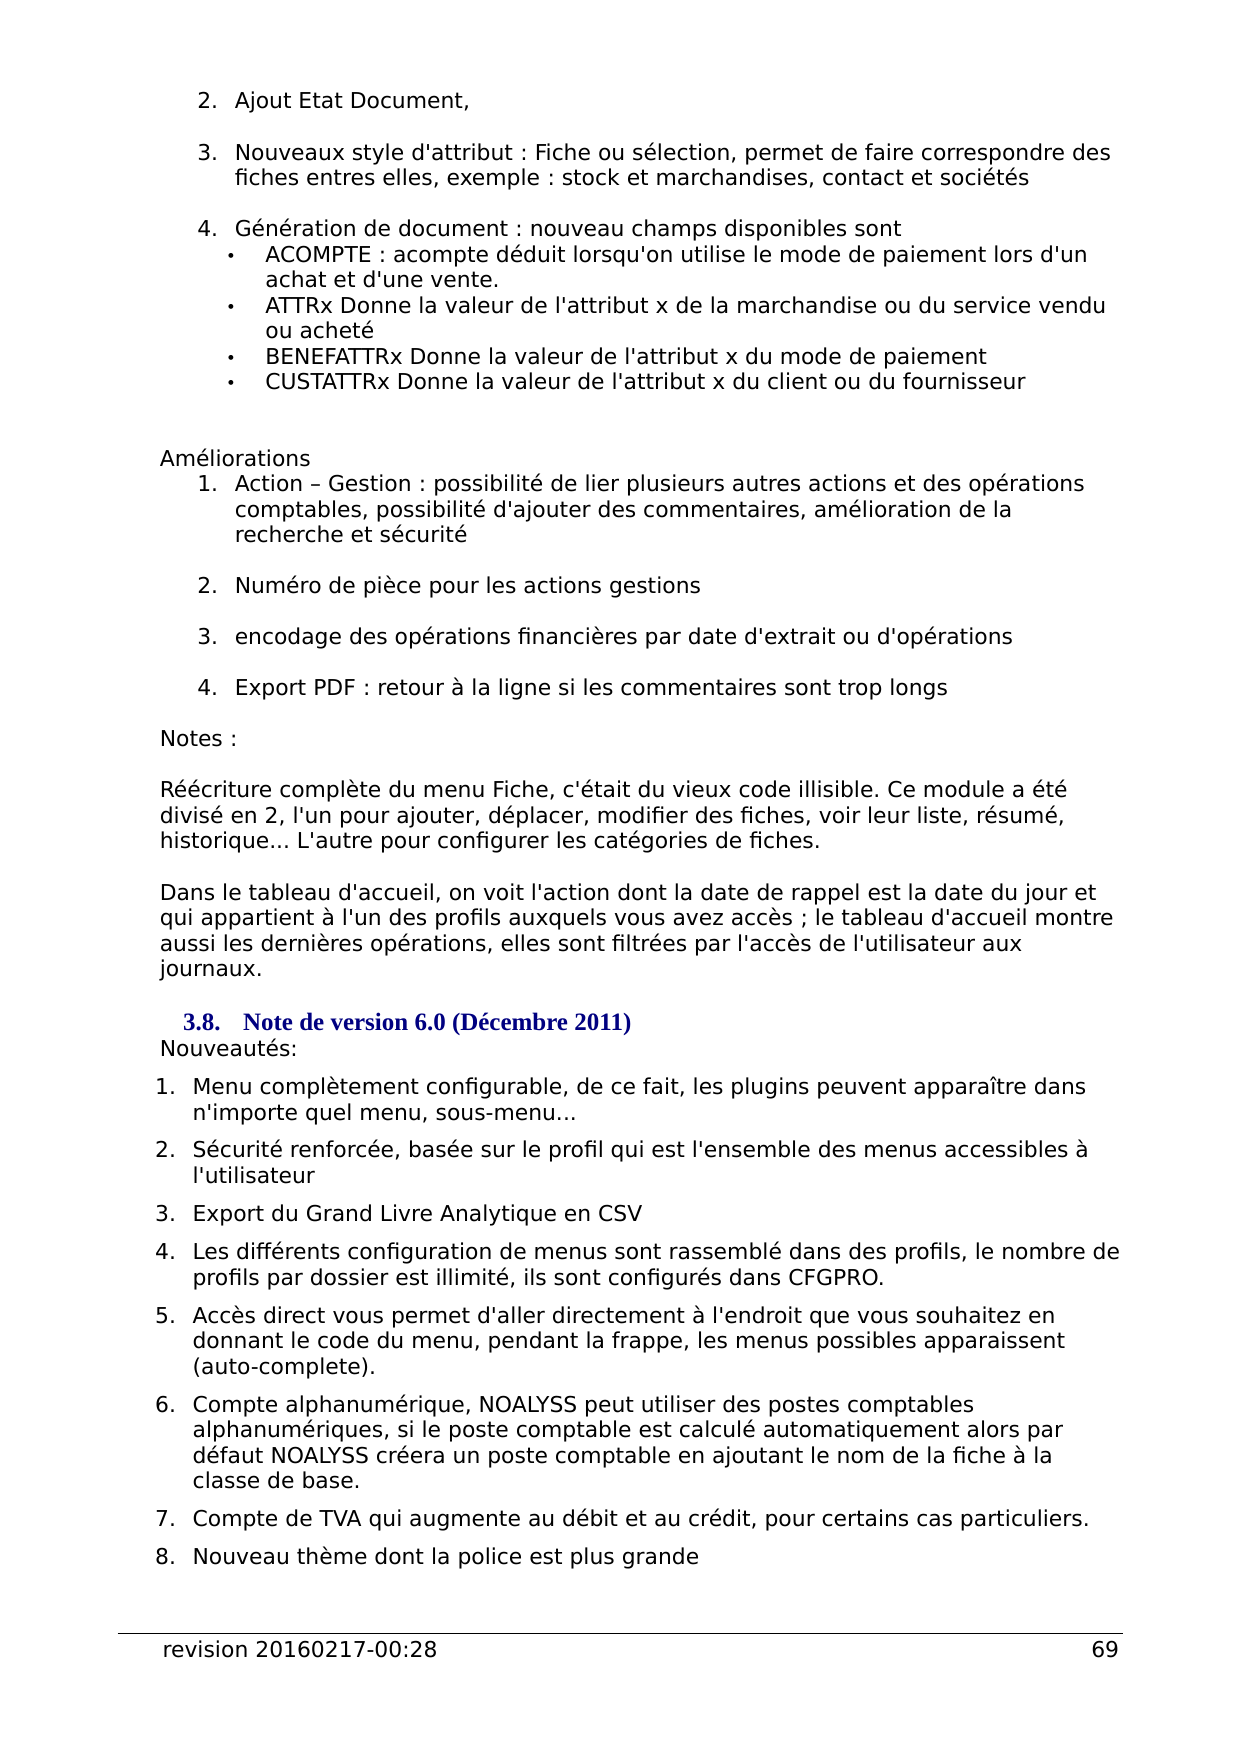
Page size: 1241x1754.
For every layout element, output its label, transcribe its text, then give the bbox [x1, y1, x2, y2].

text Améliorations [159, 446, 1123, 471]
text Notes : [159, 727, 1123, 752]
subtitle Note de version 6.0 (Décembre 2011) [177, 1007, 1123, 1036]
list Menu complètement configurable, de ce fait, les plugins peuvent apparaître dans n'importe quel menu, sous-menu... [155, 1074, 1123, 1125]
list Accès direct vous permet d'aller directement à l'endroit que vous souhaitez en donnant le code du menu, pendant la frappe, les menus possibles apparaissent (auto-complete). [155, 1303, 1123, 1379]
list Nouveau thème dont la police est plus grande [155, 1544, 1123, 1570]
list Sécurité renforcée, basée sur le profil qui est l'ensemble des menus accessibles à l'utilisateur [155, 1138, 1123, 1189]
text Dans le tableau d'accueil, on voit l'action dont la date de rappel est la date du jour et qui appartient à l'un des profils auxquels vous avez accès ; le tableau d'accueil montre aussi les dernières opérations, elles sont filtrées par l'accès de l'utilisateur aux journaux. [159, 880, 1123, 982]
list Export PDF : retour à la ligne si les commentaires sont trop longs [197, 676, 1123, 701]
list encodage des opérations financières par date d'extrait ou d'opérations [197, 624, 1123, 650]
list BENEFATTRx Donne la valeur de l'attribut x du mode de paiement [228, 344, 1123, 369]
text Nouveautés: [159, 1036, 1123, 1062]
list Les différents configuration de menus sont rassemblé dans des profils, le nombre de profils par dossier est illimité, ils sont configurés dans CFGPRO. [155, 1239, 1123, 1290]
list Compte de TVA qui augmente au débit et au crédit, pour certains cas particuliers. [155, 1506, 1123, 1532]
list CUSTATTRx Donne la valeur de l'attribut x du client ou du fournisseur [228, 369, 1123, 395]
text Réécriture complète du menu Fiche, c'était du vieux code illisible. Ce module a été divisé en 2, l'un pour ajouter, déplacer, modifier des fiches, voir leur liste, résumé, historique... L'autre pour configurer les catégories de fiches. [159, 778, 1123, 854]
list Génération de document : nouveau champs disponibles sont [197, 216, 1123, 242]
list Numéro de pièce pour les actions gestions [197, 573, 1123, 599]
list ATTRx Donne la valeur de l'attribut x de la marchandise ou du service vendu ou acheté [228, 293, 1123, 344]
list ACOMPTE : acompte déduit lorsqu'on utilise le mode de paiement lors d'un achat et d'une vente. [228, 242, 1123, 293]
list Export du Grand Livre Analytique en CSV [155, 1201, 1123, 1227]
list Action – Gestion : possibilité de lier plusieurs autres actions et des opérations comptables, possibilité d'ajouter des commentaires, amélioration de la recherche et sécurité [197, 471, 1123, 548]
list Nouveaux style d'attribut : Fiche ou sélection, permet de faire correspondre des fiches entres elles, exemple : stock et marchandises, contact et sociétés [197, 139, 1123, 191]
list Compte alphanumérique, NOALYSS peut utiliser des postes comptables alphanumériques, si le poste comptable est calculé automatiquement alors par défaut NOALYSS créera un poste comptable en ajoutant le nom de la fiche à la classe de base. [155, 1392, 1123, 1494]
list Ajout Etat Document, [197, 88, 1123, 114]
